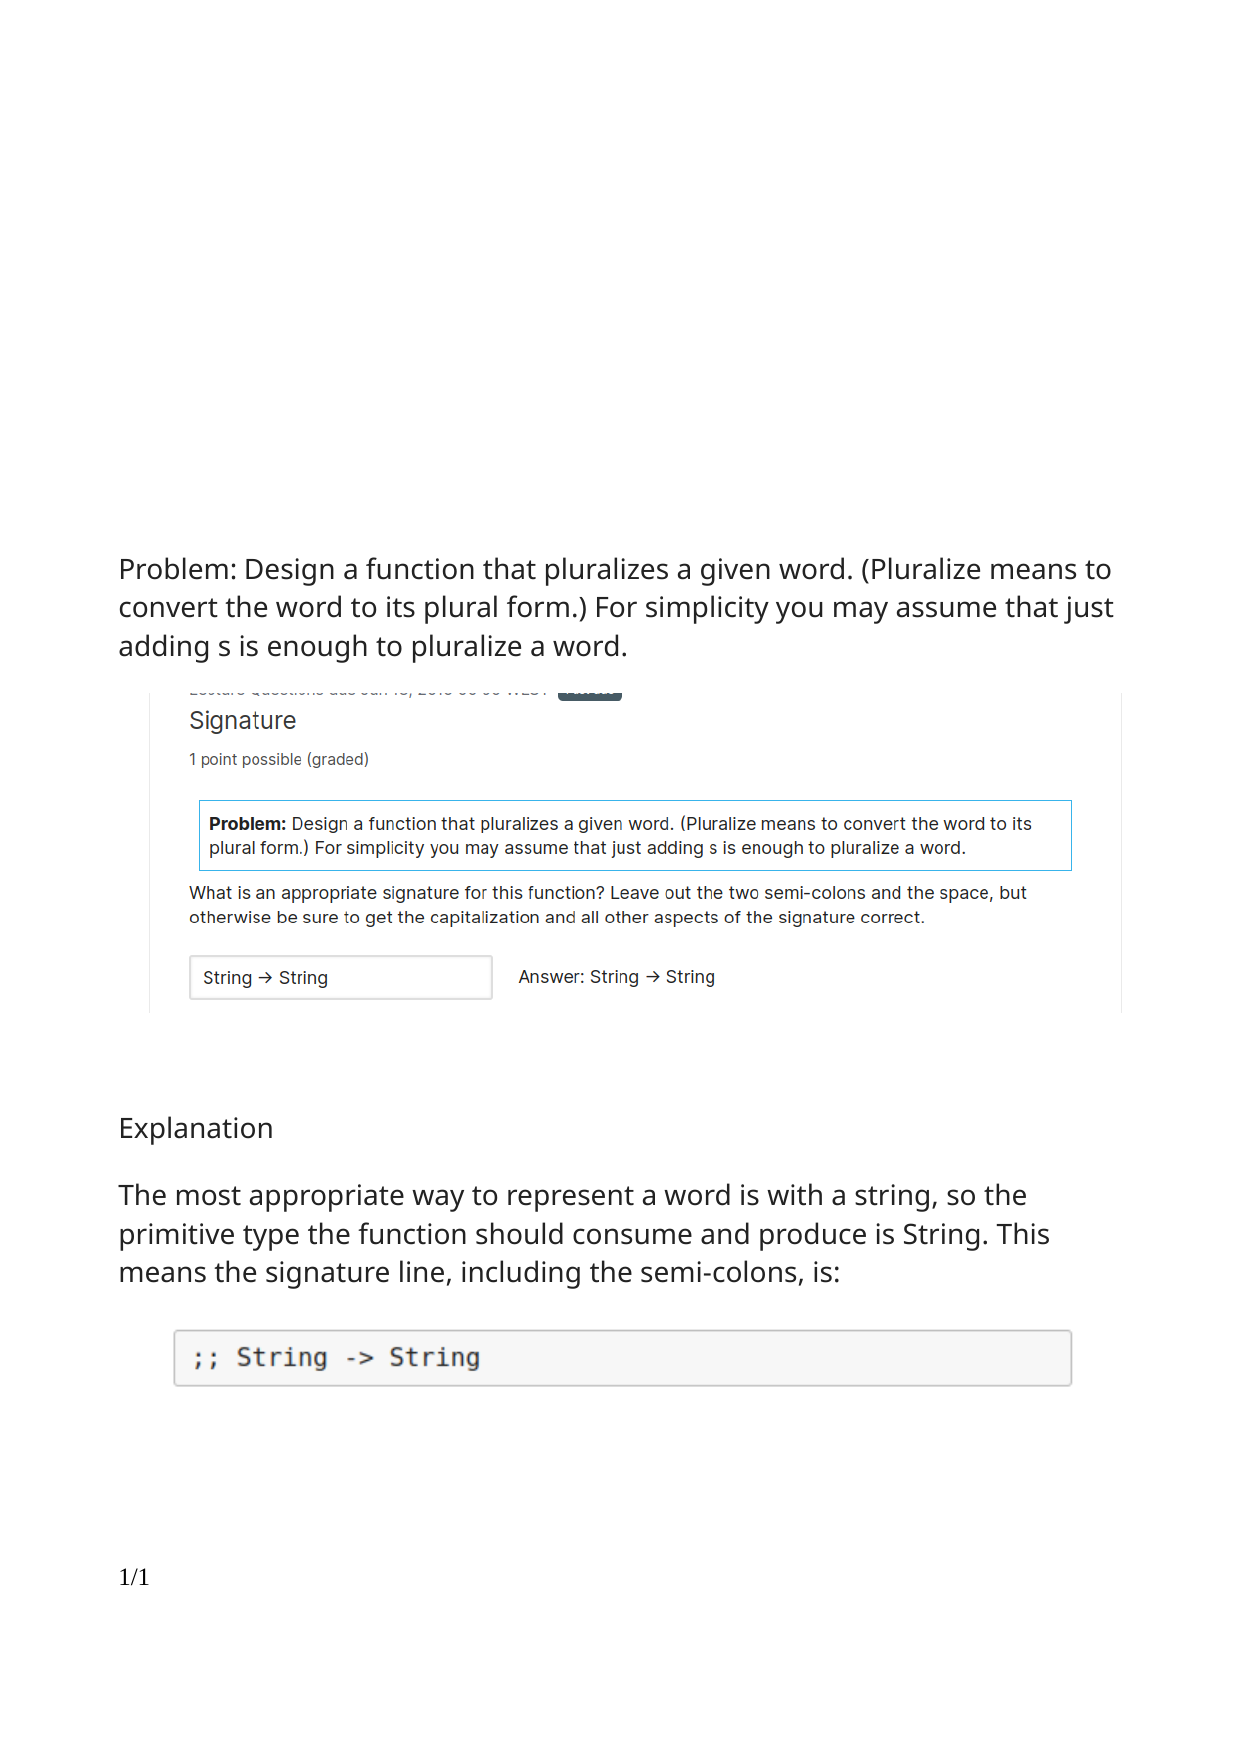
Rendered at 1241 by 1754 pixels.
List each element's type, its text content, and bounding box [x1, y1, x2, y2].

picture [167, 1319, 1074, 1390]
picture [118, 693, 1123, 1013]
text 1/1 [118, 1562, 1122, 1591]
text The most appropriate way to represent a word is with a string, so the primitive type the function should consume and produce is String. This means the signature line, including the semi-colons, is: [118, 1176, 1122, 1291]
text Problem: Design a function that pluralizes a given word. (Pluralize means to convert the word to its plural form.) For simplicity you may assume that just adding s is enough to pluralize a word. [118, 549, 1122, 664]
text Explanation [118, 1108, 1122, 1147]
